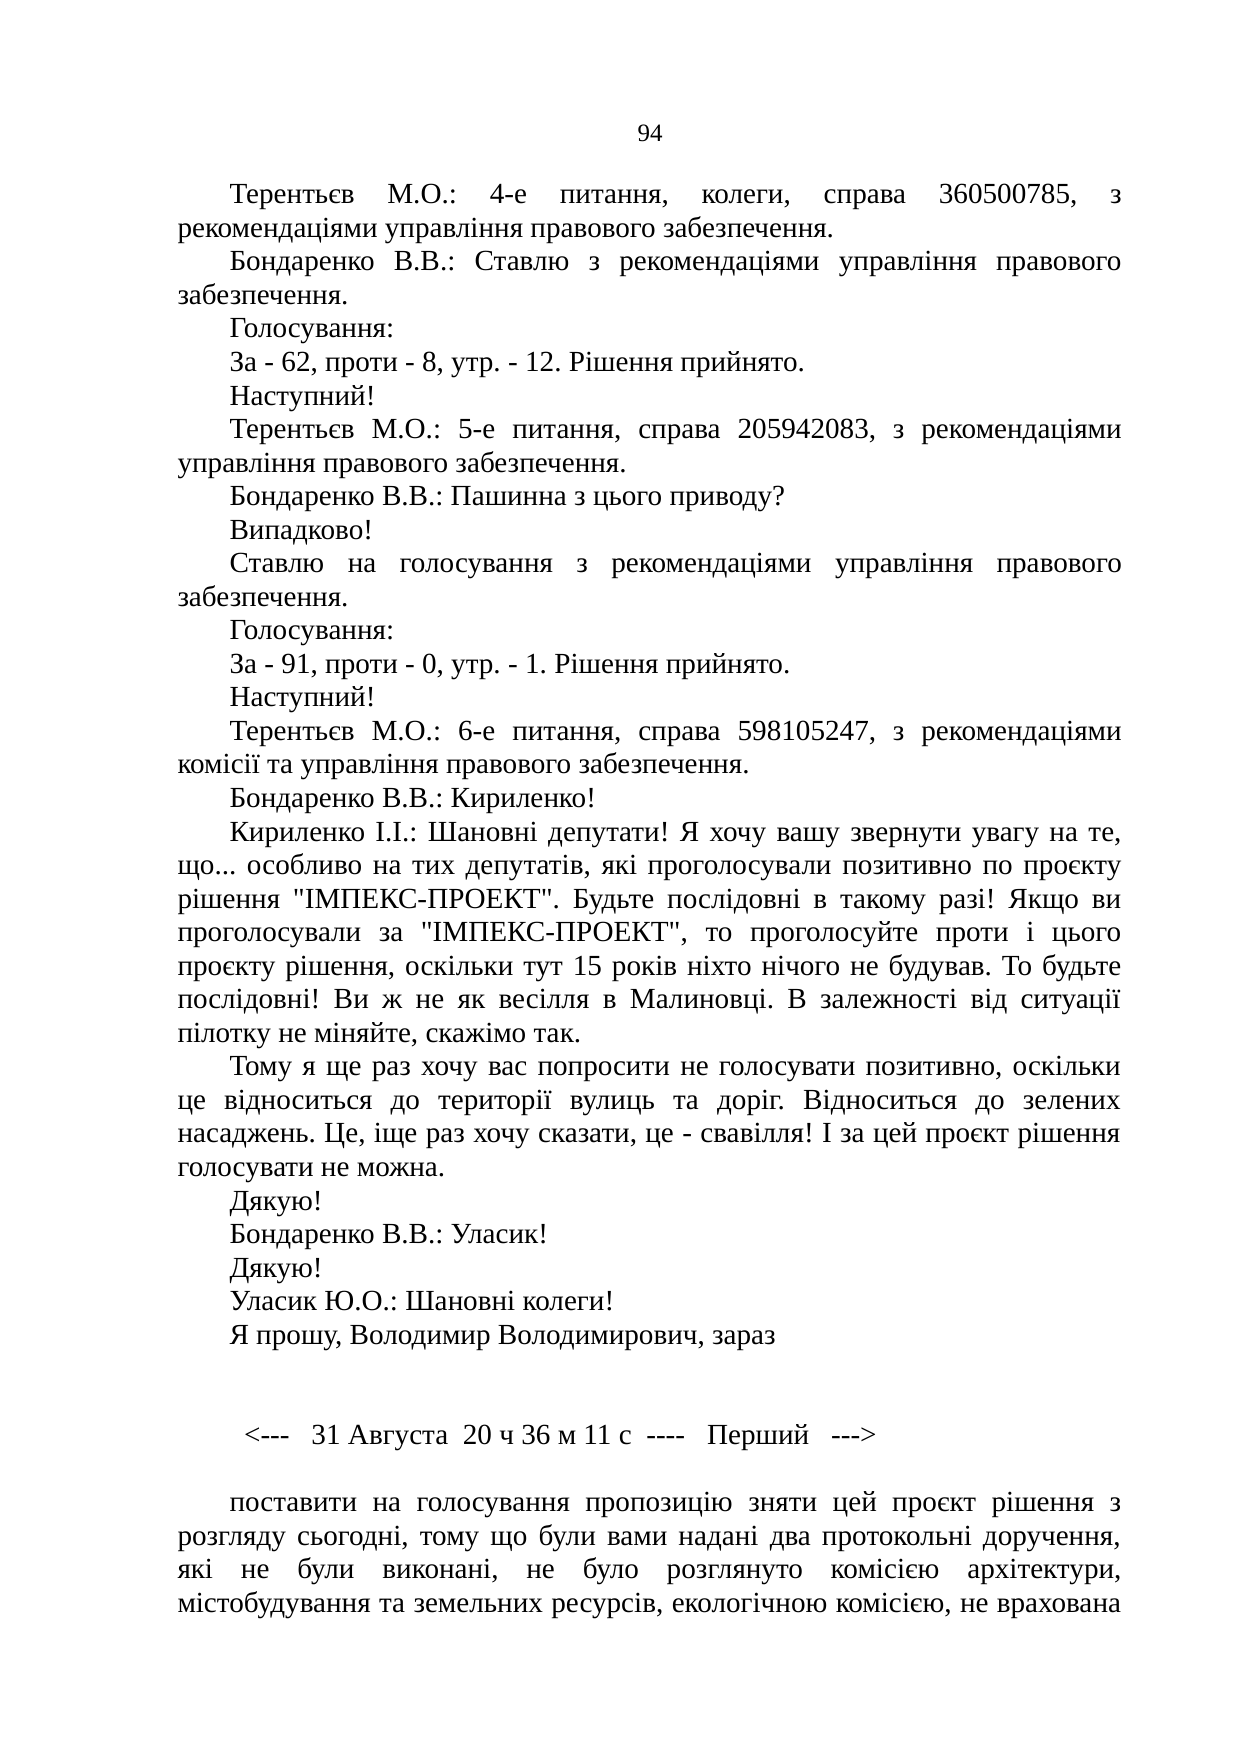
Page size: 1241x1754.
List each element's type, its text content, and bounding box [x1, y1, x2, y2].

text Випадково! [177, 512, 1122, 545]
text За - 62, проти - 8, утр. - 12. Рішення прийнято. [177, 344, 1122, 378]
text поставити на голосування пропозицію зняти цей проєкт рішення з розгляду сьогодні, тому що були вами надані два протокольні доручення, які не були виконані, не було розглянуто комісією архітектури, містобудування та земельних ресурсів, екологічною комісією, не врахована [177, 1484, 1122, 1619]
text Бондаренко В.В.: Ставлю з рекомендаціями управління правового забезпечення. [177, 243, 1122, 311]
text Голосування: [177, 612, 1122, 646]
text Наступний! [177, 679, 1122, 713]
text Тому я ще раз хочу вас попросити не голосувати позитивно, оскільки це відноситься до території вулиць та доріг. Відноситься до зелених насаджень. Це, іще раз хочу сказати, це - свавілля! І за цей проєкт рішення голосувати не можна. [177, 1048, 1122, 1183]
text Бондаренко В.В.: Кириленко! [177, 780, 1122, 814]
text Дякую! [177, 1250, 1122, 1283]
text <--- 31 Августа 20 ч 36 м 11 с ---- Перший ---> [177, 1417, 1122, 1451]
text Терентьєв М.О.: 5-е питання, справа 205942083, з рекомендаціями управління правового забезпечення. [177, 411, 1122, 478]
text За - 91, проти - 0, утр. - 1. Рішення прийнято. [177, 646, 1122, 679]
text Я прошу, Володимир Володимирович, зараз [177, 1317, 1122, 1350]
text Кириленко І.І.: Шановні депутати! Я хочу вашу звернути увагу на те, що... особливо на тих депутатів, які проголосували позитивно по проєкту рішення "ІМПЕКС-ПРОЕКТ". Будьте послідовні в такому разі! Якщо ви проголосували за "ІМПЕКС-ПРОЕКТ", то проголосуйте проти і цього проєкту рішення, оскільки тут 15 років ніхто нічого не будував. То будьте послідовні! Ви ж не як весілля в Малиновці. В залежності від ситуації пілотку не міняйте, скажімо так. [177, 814, 1122, 1048]
text Наступний! [177, 378, 1122, 411]
text Терентьєв М.О.: 6-е питання, справа 598105247, з рекомендаціями комісії та управління правового забезпечення. [177, 713, 1122, 780]
text Бондаренко В.В.: Уласик! [177, 1216, 1122, 1250]
text Голосування: [177, 311, 1122, 344]
text Бондаренко В.В.: Пашинна з цього приводу? [177, 478, 1122, 512]
text Дякую! [177, 1183, 1122, 1216]
text Терентьєв М.О.: 4-е питання, колеги, справа 360500785, з рекомендаціями управління правового забезпечення. [177, 176, 1122, 243]
text Ставлю на голосування з рекомендаціями управління правового забезпечення. [177, 545, 1122, 612]
text Уласик Ю.О.: Шановні колеги! [177, 1283, 1122, 1317]
